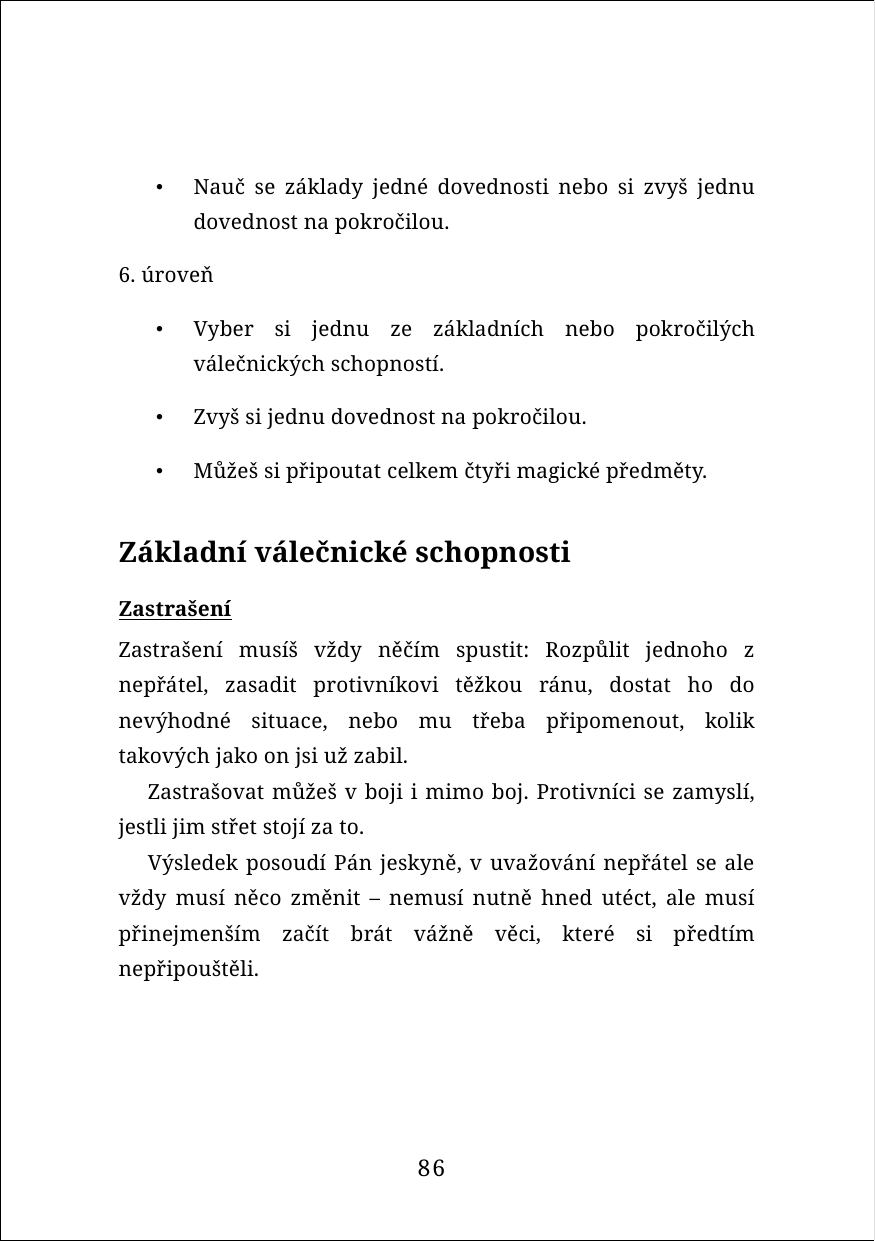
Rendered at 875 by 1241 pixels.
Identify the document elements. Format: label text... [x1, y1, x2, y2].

list Můžeš si připoutat celkem čtyři magické předměty. [156, 456, 756, 484]
subtitle Zastrašení [118, 594, 756, 623]
list Zvyš si jednu dovednost na pokročilou. [156, 402, 756, 431]
subtitle Základní válečnické schopnosti [118, 533, 756, 571]
list Nauč se základy jedné dovednosti nebo si zvyš jednu dovednost na pokročilou. [156, 172, 756, 236]
text 6. úroveň [118, 261, 756, 289]
text Zastrašení musíš vždy něčím spustit: Rozpůlit jednoho z nepřátel, zasadit protivníkovi těžkou ránu, dostat ho do nevýhodné situace, nebo mu třeba připomenout, kolik takových jako on jsi už zabil. Zastrašovat můžeš v boji i mimo boj. Protivníci se zamyslí, jestli jim střet stojí za to. Výsledek posoudí Pán jeskyně, v uvažování nepřátel se ale vždy musí něco změnit – nemusí nutně hned utéct, ale musí přinejmenším začít brát vážně věci, které si předtím nepřipouštěli. [118, 635, 756, 983]
list Vyber si jednu ze základních nebo pokročilých válečnických schopností. [156, 314, 756, 378]
